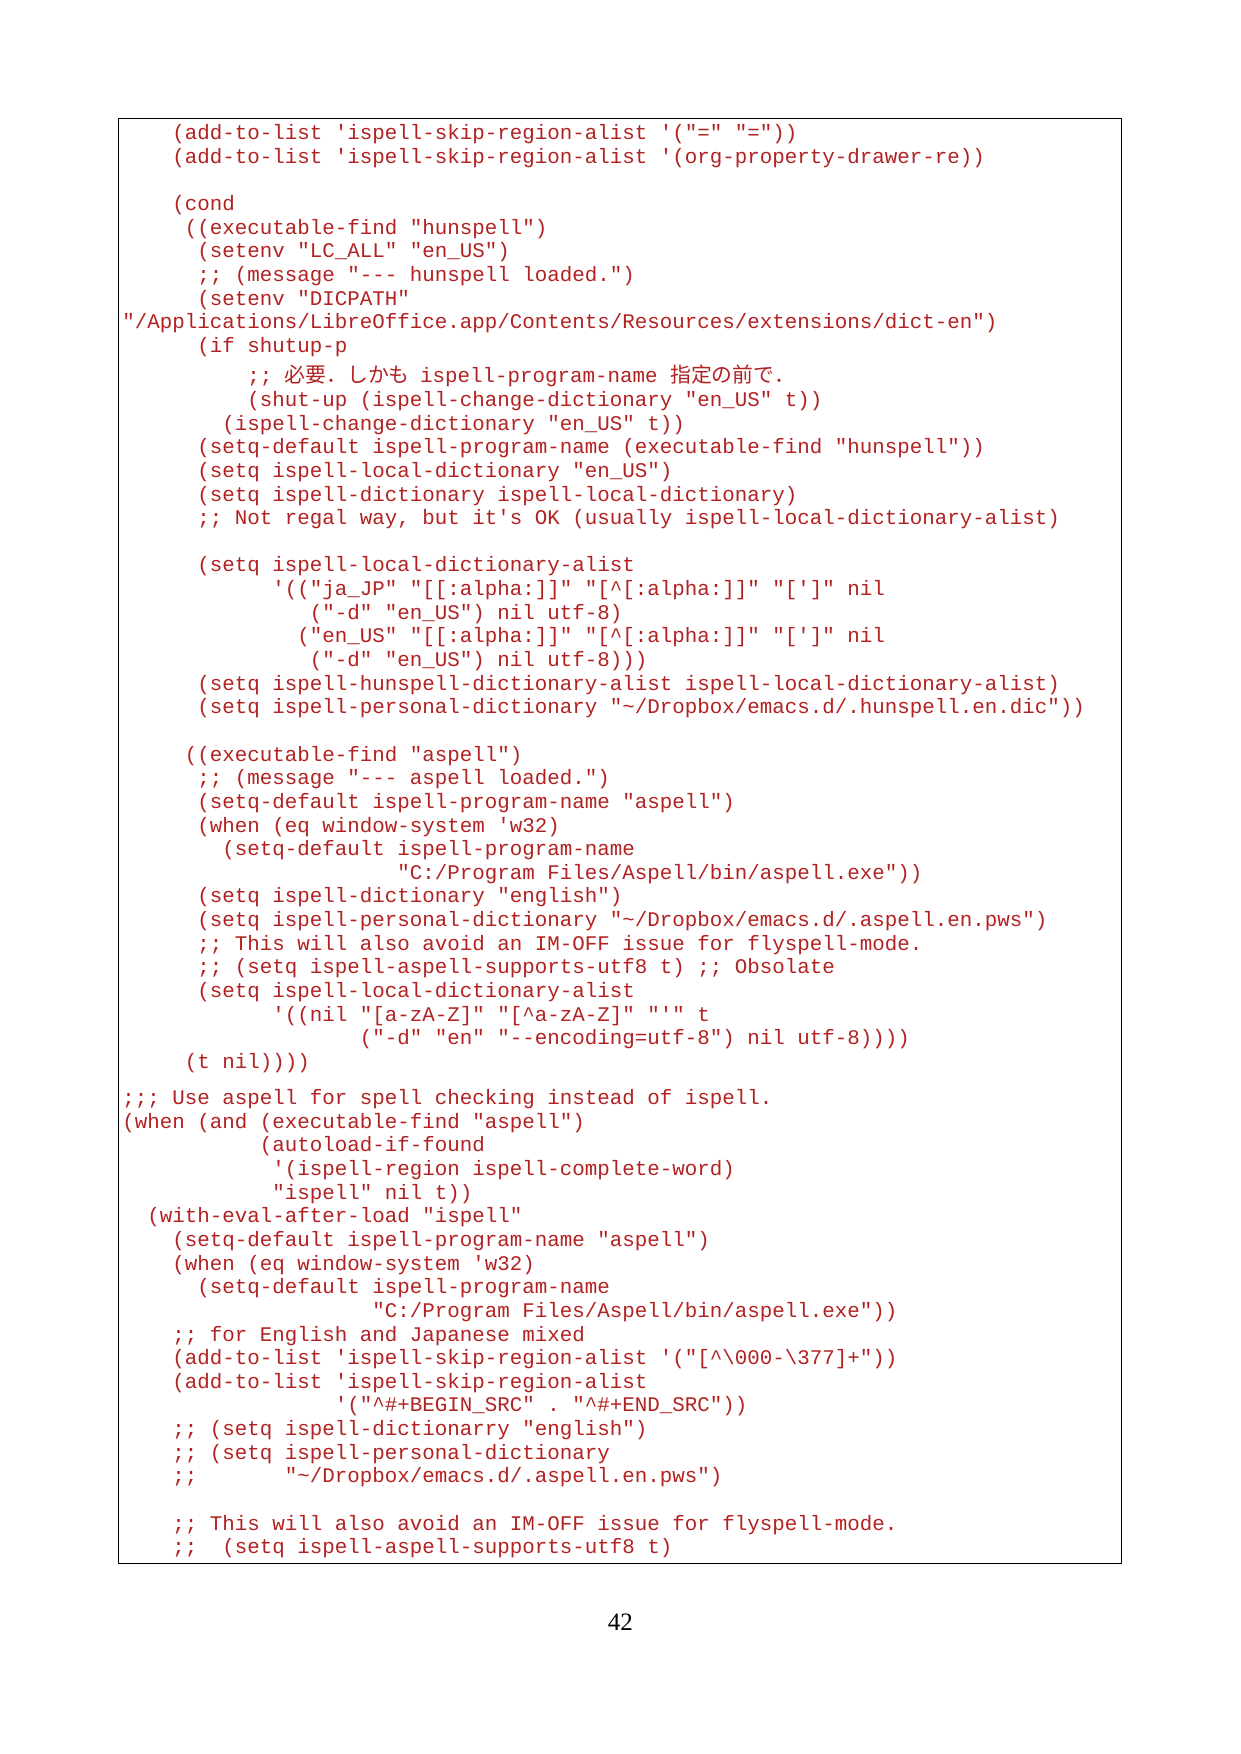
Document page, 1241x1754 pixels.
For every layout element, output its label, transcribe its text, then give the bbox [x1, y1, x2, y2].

text (autoload-if-found [119, 1130, 1121, 1154]
text ;; (message "--- aspell loaded.") [119, 763, 1121, 787]
text (when (and (executable-find "aspell") [119, 1107, 1121, 1130]
text (setq ispell-dictionary "english") [119, 882, 1121, 905]
text (setq-default ispell-program-name "aspell") [119, 1225, 1121, 1249]
text (setq-default ispell-program-name [119, 834, 1121, 858]
text (setq ispell-local-dictionary "en_US") [119, 456, 1121, 479]
text (cond [119, 189, 1121, 213]
text "C:/Program Files/Aspell/bin/aspell.exe")) [119, 858, 1121, 882]
text "ispell" nil t)) [119, 1178, 1121, 1201]
text (when (eq window-system 'w32) [119, 1249, 1121, 1272]
text (setq-default ispell-program-name "aspell") [119, 787, 1121, 811]
text (setenv "LC_ALL" "en_US") [119, 236, 1121, 260]
text ;; (setq ispell-personal-dictionary [119, 1438, 1121, 1461]
text (setq-default ispell-program-name [119, 1272, 1121, 1296]
text ;; 必要．しかも ispell-program-name 指定の前で． [119, 354, 1121, 385]
text ;;; Use aspell for spell checking instead of ispell. [119, 1083, 1121, 1107]
text ;; (setq ispell-aspell-supports-utf8 t) ;; Obsolate [119, 952, 1121, 976]
text (ispell-change-dictionary "en_US" t)) [119, 409, 1121, 432]
text (shut-up (ispell-change-dictionary "en_US" t)) [119, 385, 1121, 409]
text ;; "~/Dropbox/emacs.d/.aspell.en.pws") [119, 1461, 1121, 1485]
text (setq ispell-personal-dictionary "~/Dropbox/emacs.d/.aspell.en.pws") [119, 905, 1121, 929]
text ("-d" "en_US") nil utf-8) [119, 598, 1121, 621]
text "C:/Program Files/Aspell/bin/aspell.exe")) [119, 1296, 1121, 1319]
text (with-eval-after-load "ispell" [119, 1201, 1121, 1225]
text ;; for English and Japanese mixed [119, 1319, 1121, 1343]
text '((nil "[a-zA-Z]" "[^a-zA-Z]" "'" t [119, 1000, 1121, 1023]
text (t nil)))) [119, 1047, 1121, 1075]
text ;; This will also avoid an IM-OFF issue for flyspell-mode. [119, 929, 1121, 952]
text (when (eq window-system 'w32) [119, 811, 1121, 834]
text (setq ispell-personal-dictionary "~/Dropbox/emacs.d/.hunspell.en.dic")) [119, 692, 1121, 716]
text (if shutup-p [119, 331, 1121, 354]
text (add-to-list 'ispell-skip-region-alist '("=" "=")) [119, 119, 1121, 142]
text '(ispell-region ispell-complete-word) [119, 1154, 1121, 1178]
text ;; This will also avoid an IM-OFF issue for flyspell-mode. [119, 1509, 1121, 1532]
text '("^#+BEGIN_SRC" . "^#+END_SRC")) [119, 1391, 1121, 1414]
text ;; (message "--- hunspell loaded.") [119, 260, 1121, 284]
text '(("ja_JP" "[[:alpha:]]" "[^[:alpha:]]" "[']" nil [119, 574, 1121, 598]
text (add-to-list 'ispell-skip-region-alist '("[^\000-\377]+")) [119, 1343, 1121, 1367]
text ((executable-find "hunspell") [119, 213, 1121, 236]
text ;; (setq ispell-aspell-supports-utf8 t) [119, 1532, 1121, 1563]
text ;; (setq ispell-dictionarry "english") [119, 1414, 1121, 1438]
text ("-d" "en_US") nil utf-8))) [119, 645, 1121, 669]
text (setq ispell-hunspell-dictionary-alist ispell-local-dictionary-alist) [119, 669, 1121, 692]
text (setq ispell-dictionary ispell-local-dictionary) [119, 479, 1121, 503]
text ;; Not regal way, but it's OK (usually ispell-local-dictionary-alist) [119, 503, 1121, 527]
text (setq ispell-local-dictionary-alist [119, 976, 1121, 1000]
text ("-d" "en" "--encoding=utf-8") nil utf-8)))) [119, 1023, 1121, 1047]
text (setq-default ispell-program-name (executable-find "hunspell")) [119, 432, 1121, 456]
text (setq ispell-local-dictionary-alist [119, 551, 1121, 574]
text (setenv "DICPATH" "/Applications/LibreOffice.app/Contents/Resources/extensions/dict-en") [119, 284, 1121, 331]
text ("en_US" "[[:alpha:]]" "[^[:alpha:]]" "[']" nil [119, 621, 1121, 645]
text (add-to-list 'ispell-skip-region-alist '(org-property-drawer-re)) [119, 142, 1121, 165]
text (add-to-list 'ispell-skip-region-alist [119, 1367, 1121, 1391]
text ((executable-find "aspell") [119, 740, 1121, 763]
